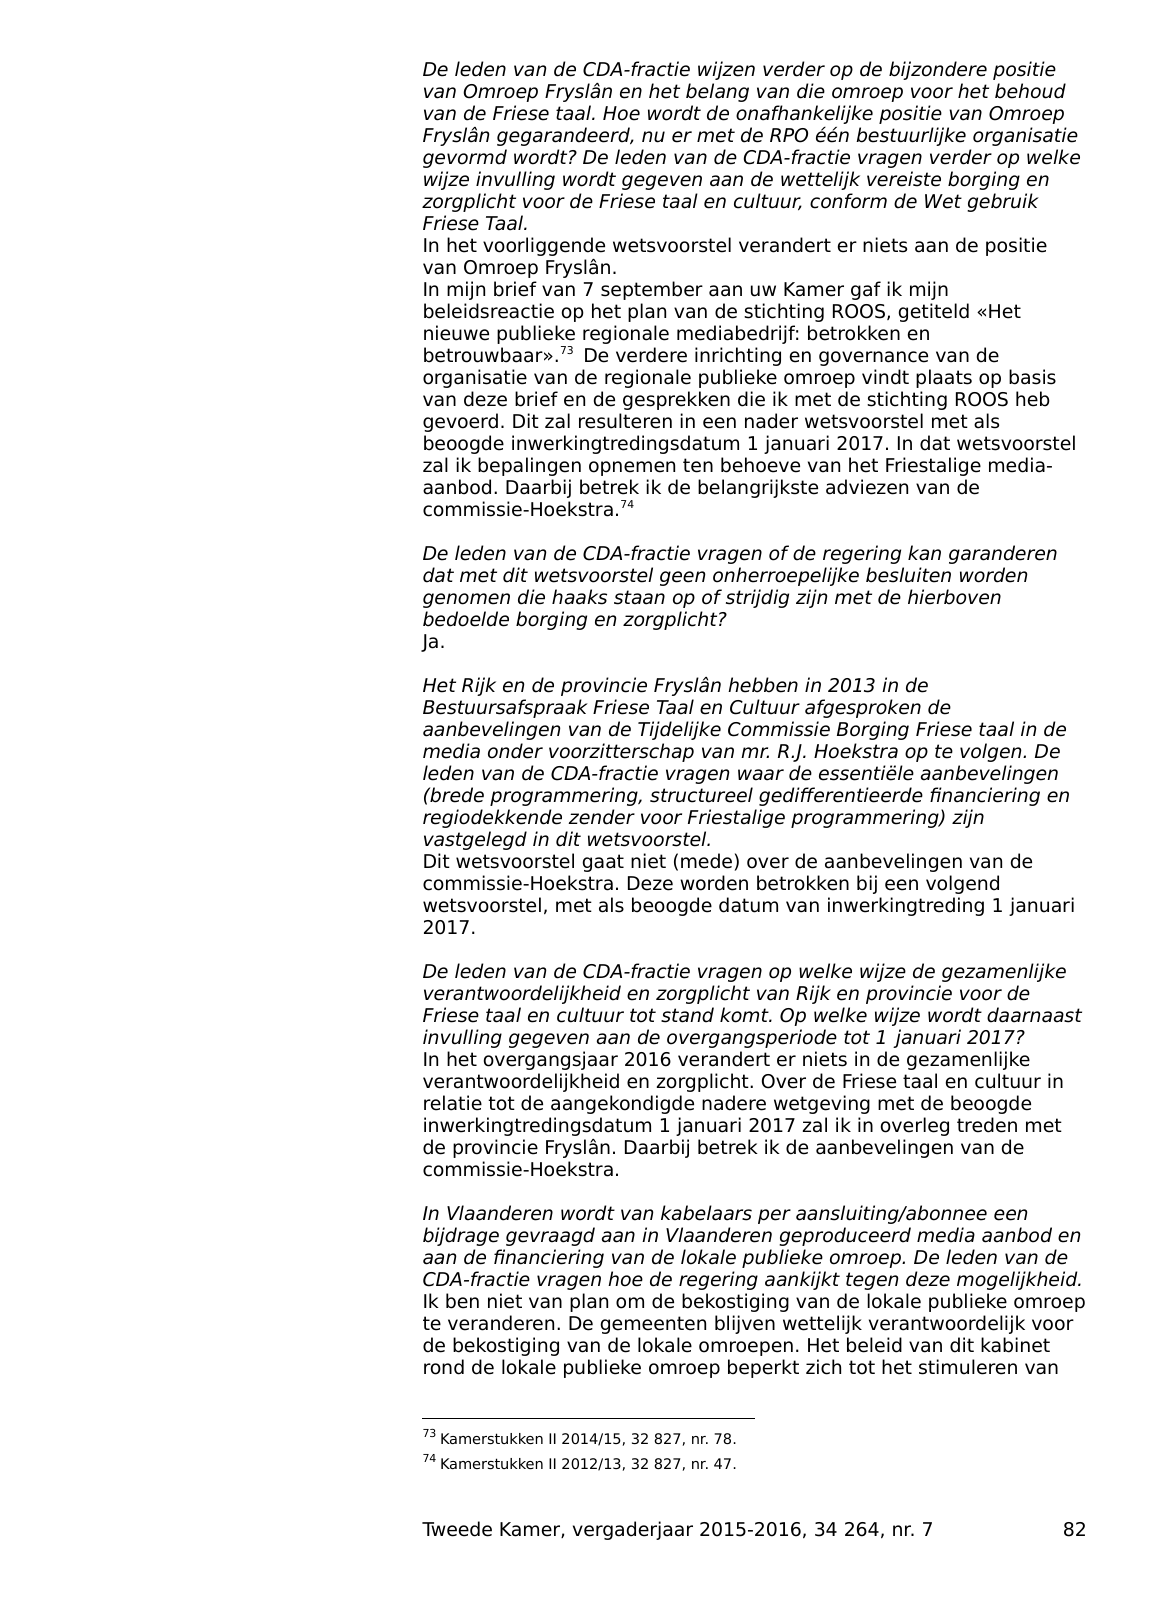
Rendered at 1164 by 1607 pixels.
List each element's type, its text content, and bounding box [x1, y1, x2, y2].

text Het Rijk en de provincie Fryslân hebben in 2013 in de Bestuursafspraak Friese Taal en Cultuur afgesproken de aanbevelingen van de Tijdelijke Commissie Borging Friese taal in de media onder voorzitterschap van mr. R.J. Hoekstra op te volgen. De leden van de CDA-fractie vragen waar de essentiële aanbevelingen (brede programmering, structureel gedifferentieerde financiering en regiodekkende zender voor Friestalige programmering) zijn vastgelegd in dit wetsvoorstel. [422, 675, 1087, 851]
text De leden van de CDA-fractie vragen of de regering kan garanderen dat met dit wetsvoorstel geen onherroepelijke besluiten worden genomen die haaks staan op of strijdig zijn met de hierboven bedoelde borging en zorgplicht? [422, 543, 1087, 631]
text Kamerstukken II 2012/13, 32 827, nr. 47. [422, 1452, 1087, 1474]
text In Vlaanderen wordt van kabelaars per aansluiting/abonnee een bijdrage gevraagd aan in Vlaanderen geproduceerd media aanbod en aan de financiering van de lokale publieke omroep. De leden van de CDA-fractie vragen hoe de regering aankijkt tegen deze mogelijkheid. [422, 1203, 1087, 1291]
text Kamerstukken II 2014/15, 32 827, nr. 78. [422, 1427, 1087, 1449]
text In mijn brief van 7 september aan uw Kamer gaf ik mijn beleidsreactie op het plan van de stichting ROOS, getiteld «Het nieuwe publieke regionale mediabedrijf: betrokken en betrouwbaar». De verdere inrichting en governance van de organisatie van de regionale publieke omroep vindt plaats op basis van deze brief en de gesprekken die ik met de stichting ROOS heb gevoerd. Dit zal resulteren in een nader wetsvoorstel met als beoogde inwerkingtredingsdatum 1 januari 2017. In dat wetsvoorstel zal ik bepalingen opnemen ten behoeve van het Friestalige media-aanbod. Daarbij betrek ik de belangrijkste adviezen van de commissie-Hoekstra. [422, 279, 1087, 521]
text Ik ben niet van plan om de bekostiging van de lokale publieke omroep te veranderen. De gemeenten blijven wettelijk verantwoordelijk voor de bekostiging van de lokale omroepen. Het beleid van dit kabinet rond de lokale publieke omroep beperkt zich tot het stimuleren van [422, 1291, 1087, 1379]
text De leden van de CDA-fractie wijzen verder op de bijzondere positie van Omroep Fryslân en het belang van die omroep voor het behoud van de Friese taal. Hoe wordt de onafhankelijke positie van Omroep Fryslân gegarandeerd, nu er met de RPO één bestuurlijke organisatie gevormd wordt? De leden van de CDA-fractie vragen verder op welke wijze invulling wordt gegeven aan de wettelijk vereiste borging en zorgplicht voor de Friese taal en cultuur, conform de Wet gebruik Friese Taal. [422, 59, 1087, 235]
text Ja. [422, 631, 1087, 653]
text In het voorliggende wetsvoorstel verandert er niets aan de positie van Omroep Fryslân. [422, 235, 1087, 279]
text Dit wetsvoorstel gaat niet (mede) over de aanbevelingen van de commissie-Hoekstra. Deze worden betrokken bij een volgend wetsvoorstel, met als beoogde datum van inwerkingtreding 1 januari 2017. [422, 851, 1087, 939]
text De leden van de CDA-fractie vragen op welke wijze de gezamenlijke verantwoordelijkheid en zorgplicht van Rijk en provincie voor de Friese taal en cultuur tot stand komt. Op welke wijze wordt daarnaast invulling gegeven aan de overgangsperiode tot 1 januari 2017? [422, 961, 1087, 1049]
text In het overgangsjaar 2016 verandert er niets in de gezamenlijke verantwoordelijkheid en zorgplicht. Over de Friese taal en cultuur in relatie tot de aangekondigde nadere wetgeving met de beoogde inwerkingtredingsdatum 1 januari 2017 zal ik in overleg treden met de provincie Fryslân. Daarbij betrek ik de aanbevelingen van de commissie-Hoekstra. [422, 1049, 1087, 1181]
